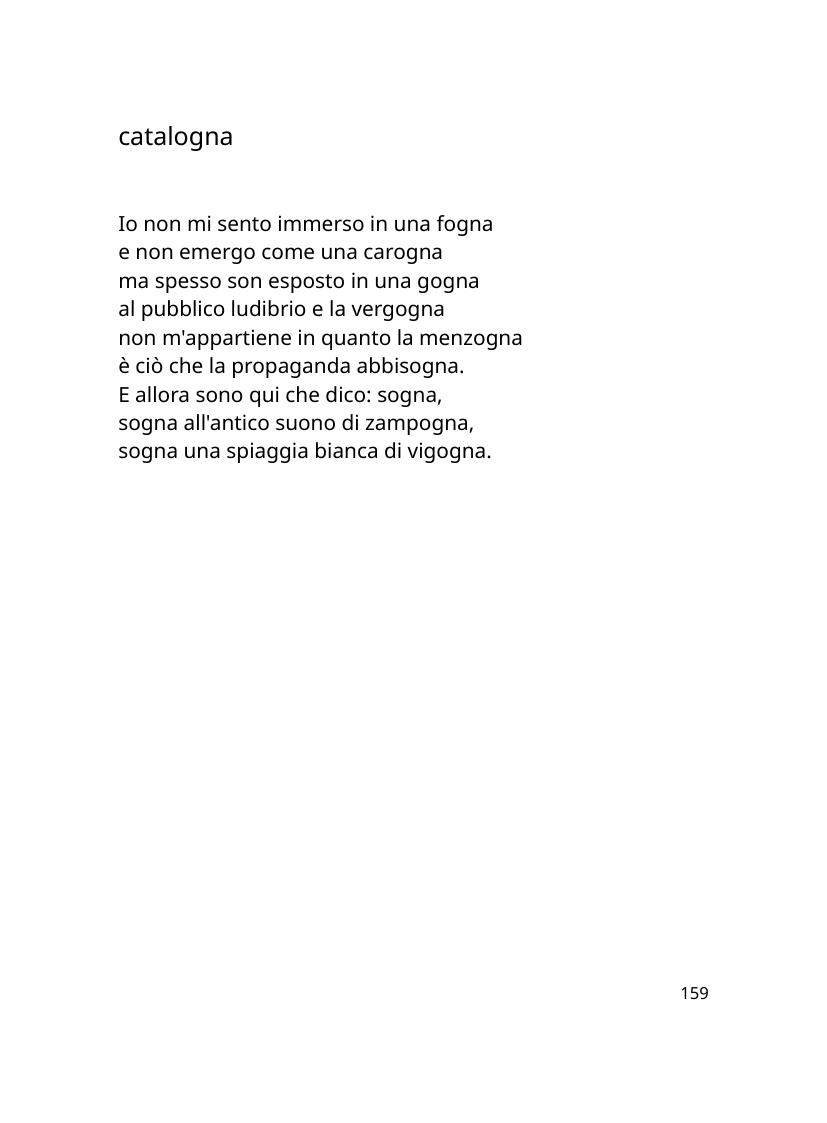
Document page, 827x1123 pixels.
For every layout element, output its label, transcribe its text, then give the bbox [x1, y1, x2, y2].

text E allora sono qui che dico: sogna, [118, 380, 709, 408]
text ma spesso son esposto in una gogna [118, 266, 709, 294]
text non m'appartiene in quanto la menzogna [118, 323, 709, 351]
text sogna all'antico suono di zampogna, [118, 408, 709, 437]
text al pubblico ludibrio e la vergogna [118, 294, 709, 323]
text e non emergo come una carogna [118, 237, 709, 266]
text Io non mi sento immerso in una fogna [118, 209, 709, 237]
subtitle catalogna [118, 118, 709, 152]
text è ciò che la propaganda abbisogna. [118, 351, 709, 380]
text sogna una spiaggia bianca di vigogna. [118, 437, 709, 465]
